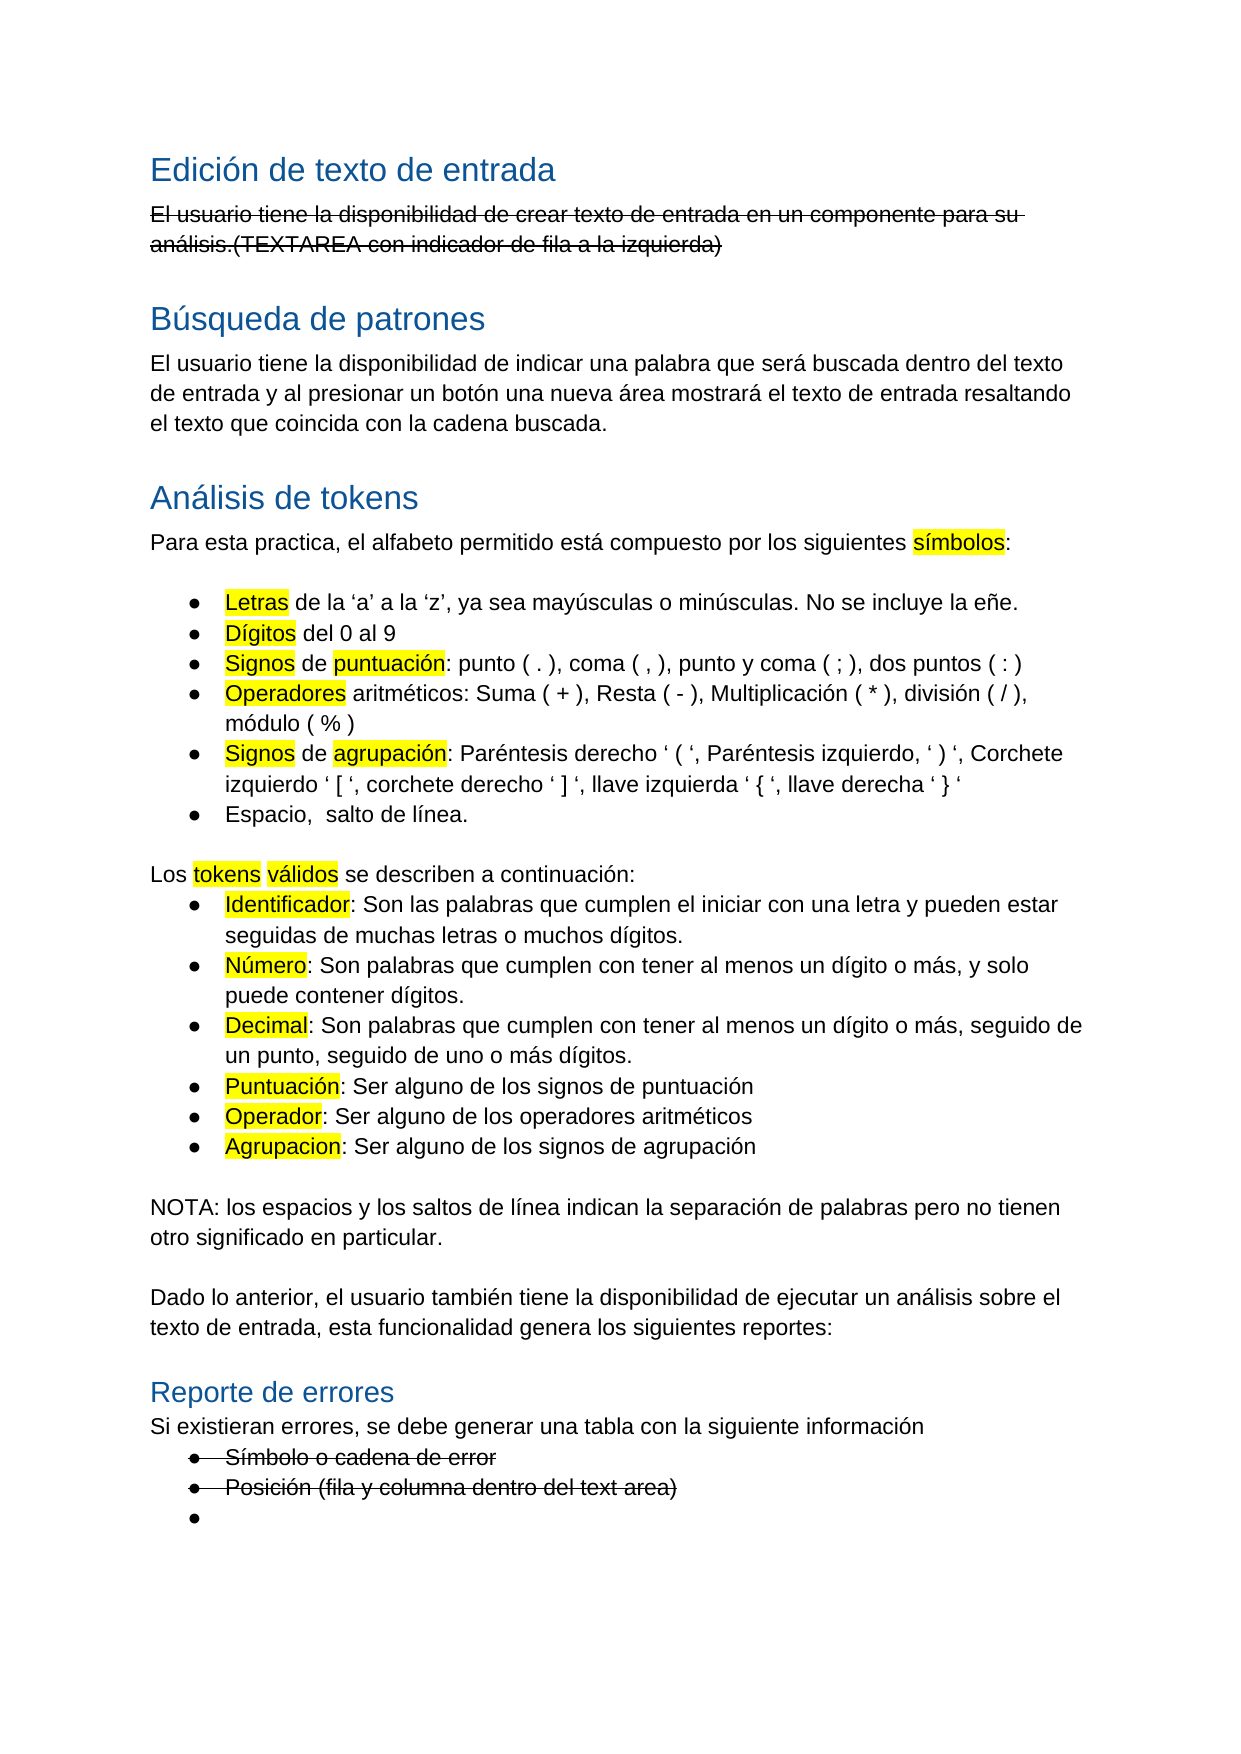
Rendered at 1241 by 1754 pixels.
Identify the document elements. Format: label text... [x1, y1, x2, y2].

text Para esta practica, el alfabeto permitido está compuesto por los siguientes símbolos: [150, 529, 1090, 555]
list Número: Son palabras que cumplen con tener al menos un dígito o más, y solo puede contener dígitos. [187, 952, 1090, 1008]
text El usuario tiene la disponibilidad de indicar una palabra que será buscada dentro del texto de entrada y al presionar un botón una nueva área mostrará el texto de entrada resaltando el texto que coincida con la cadena buscada. [150, 350, 1090, 437]
list Signos de puntuación: punto ( . ), coma ( , ), punto y coma ( ; ), dos puntos ( : ) [187, 650, 1090, 676]
list Operadores aritméticos: Suma ( + ), Resta ( - ), Multiplicación ( * ), división ( / ), módulo ( % ) [187, 680, 1090, 736]
text Los tokens válidos se describen a continuación: [150, 861, 1090, 887]
subtitle Análisis de tokens [150, 478, 1090, 516]
list Operador: Ser alguno de los operadores aritméticos [187, 1103, 1090, 1129]
text El usuario tiene la disponibilidad de crear texto de entrada en un componente para su análisis.(TEXTAREA con indicador de fila a la izquierda) [150, 201, 1090, 257]
list Espacio, salto de línea. [187, 801, 1090, 827]
list Posición (fila y columna dentro del text area) [187, 1474, 1090, 1500]
text Si existieran errores, se debe generar una tabla con la siguiente información [150, 1413, 1090, 1439]
list Agrupacion: Ser alguno de los signos de agrupación [187, 1133, 1090, 1159]
text Dado lo anterior, el usuario también tiene la disponibilidad de ejecutar un análisis sobre el texto de entrada, esta funcionalidad genera los siguientes reportes: [150, 1284, 1090, 1341]
list Puntuación: Ser alguno de los signos de puntuación [187, 1073, 1090, 1099]
list Decimal: Son palabras que cumplen con tener al menos un dígito o más, seguido de un punto, seguido de uno o más dígitos. [187, 1012, 1090, 1069]
subtitle Búsqueda de patrones [150, 299, 1090, 337]
list Símbolo o cadena de error [187, 1443, 1090, 1470]
list Signos de agrupación: Paréntesis derecho ‘ ( ‘, Paréntesis izquierdo, ‘ ) ‘, Corchete izquierdo ‘ [ ‘, corchete derecho ‘ ] ‘, llave izquierda ‘ { ‘, llave derecha ‘ } ‘ [187, 740, 1090, 797]
text Reporte de errores [150, 1375, 1090, 1408]
list Letras de la ‘a’ a la ‘z’, ya sea mayúsculas o minúsculas. No se incluye la eñe. [187, 589, 1090, 616]
text NOTA: los espacios y los saltos de línea indican la separación de palabras pero no tienen otro significado en particular. [150, 1193, 1090, 1250]
subtitle Edición de texto de entrada [150, 150, 1090, 188]
list Identificador: Son las palabras que cumplen el iniciar con una letra y pueden estar seguidas de muchas letras o muchos dígitos. [187, 891, 1090, 948]
list Dígitos del 0 al 9 [187, 619, 1090, 646]
